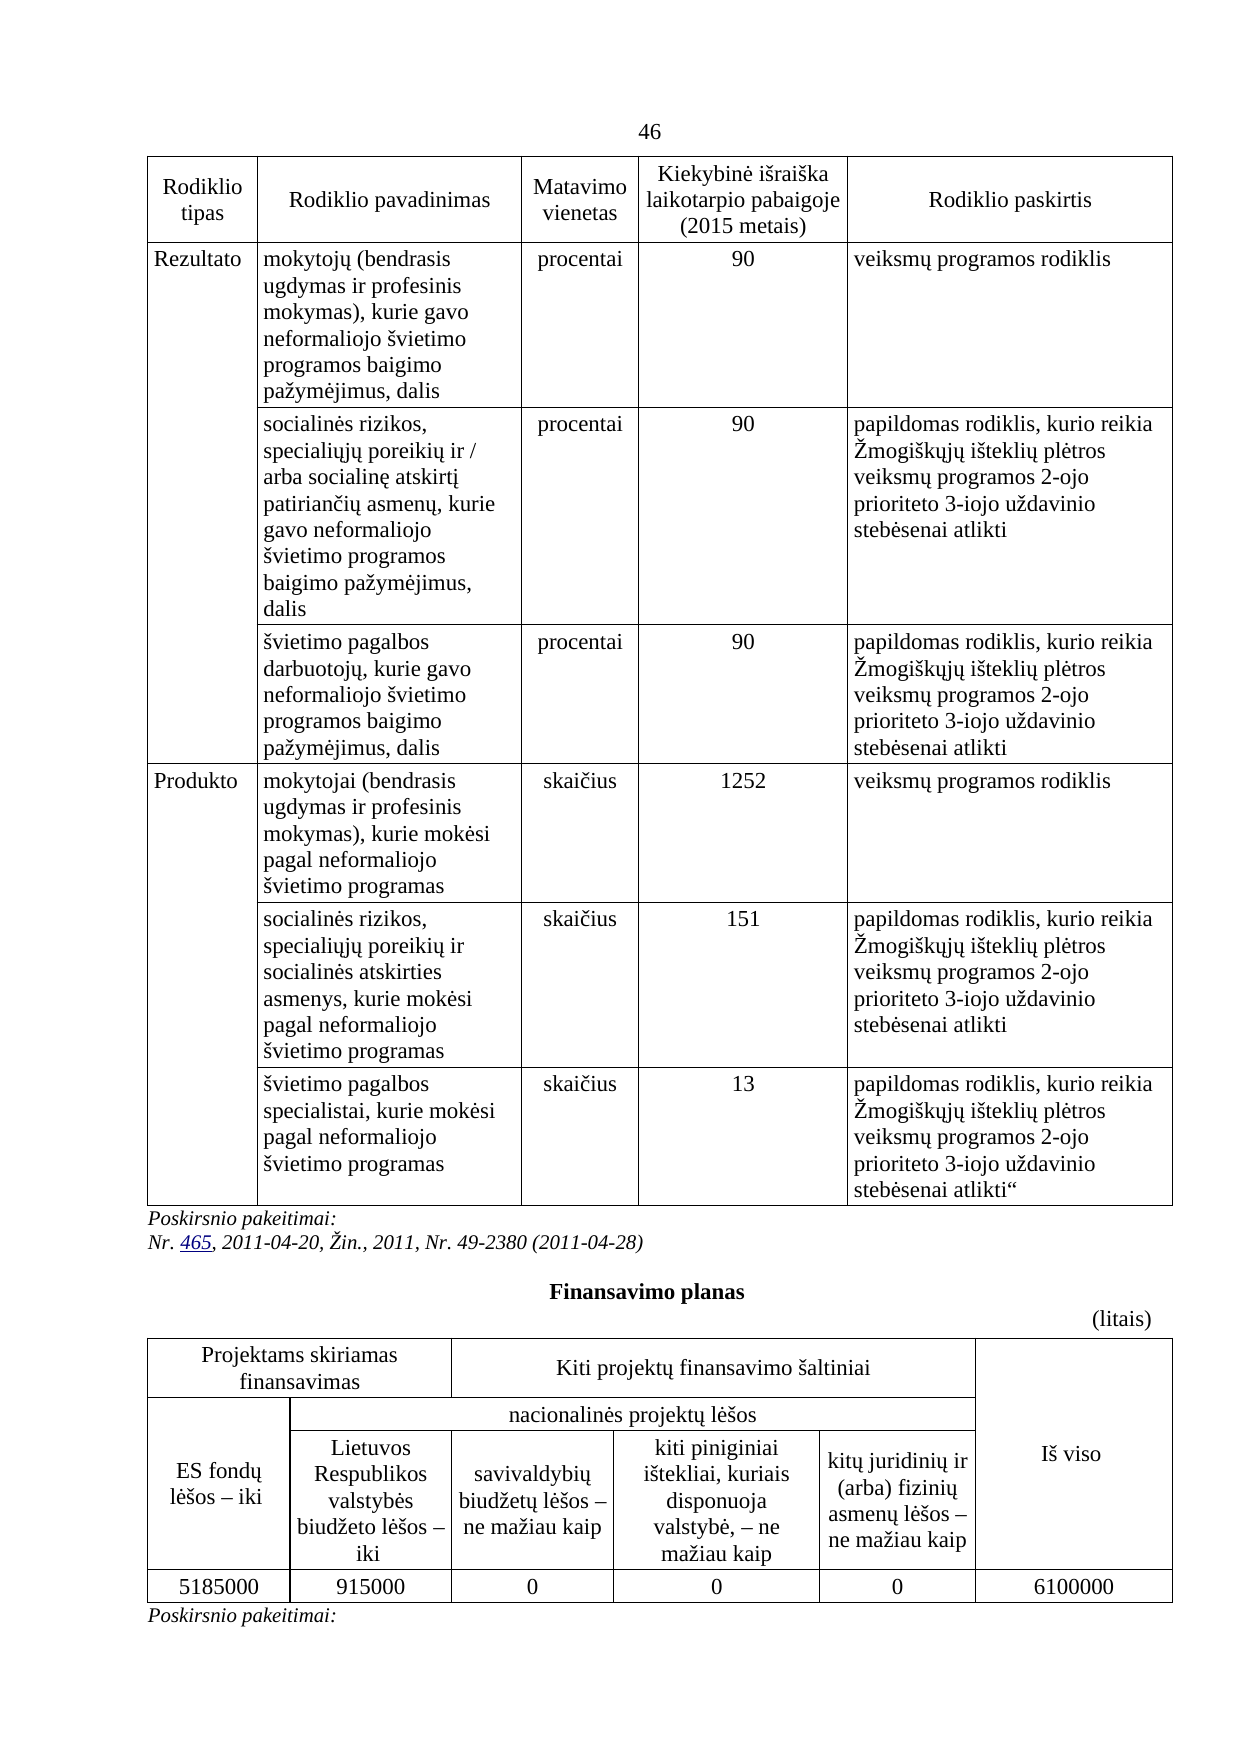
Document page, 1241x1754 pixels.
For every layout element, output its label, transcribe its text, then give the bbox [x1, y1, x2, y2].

table_cell papildomas rodiklis, kurio reikia Žmogiškųjų išteklių plėtros veiksmų programos 2-ojo prioriteto 3-iojo uždavinio stebėsenai atlikti [848, 625, 1172, 763]
table_cell 1252 [639, 764, 847, 902]
table_cell socialinės rizikos, specialiųjų poreikių ir socialinės atskirties asmenys, kurie mokėsi pagal neformaliojo švietimo programas [258, 903, 521, 1067]
table_cell procentai [522, 243, 638, 407]
table_cell švietimo pagalbos specialistai, kurie mokėsi pagal neformaliojo švietimo programas [258, 1068, 521, 1205]
table_header Matavimo vienetas [522, 157, 638, 242]
table_cell nacionalinės projektų lėšos [291, 1398, 975, 1430]
text Poskirsnio pakeitimai: [148, 1206, 1152, 1230]
table_header Rodiklio tipas [148, 157, 257, 242]
table_cell 0 [820, 1570, 975, 1602]
text Finansavimo planas [148, 1278, 1152, 1305]
table_cell socialinės rizikos, specialiųjų poreikių ir / arba socialinę atskirtį patiriančių asmenų, kurie gavo neformaliojo švietimo programos baigimo pažymėjimus, dalis [258, 408, 521, 624]
table_cell mokytojų (bendrasis ugdymas ir profesinis mokymas), kurie gavo neformaliojo švietimo programos baigimo pažymėjimus, dalis [258, 243, 521, 407]
table_header Kiekybinė išraiška laikotarpio pabaigoje (2015 metais) [639, 157, 847, 242]
table_cell skaičius [522, 1068, 638, 1205]
table_cell Rezultato [148, 243, 257, 763]
table_cell 0 [452, 1570, 613, 1602]
text Poskirsnio pakeitimai: [148, 1603, 1152, 1627]
table_cell mokytojai (bendrasis ugdymas ir profesinis mokymas), kurie mokėsi pagal neformaliojo švietimo programas [258, 764, 521, 902]
table_header Projektams skiriamas finansavimas [148, 1339, 451, 1397]
table_cell kiti piniginiai ištekliai, kuriais disponuoja valstybė, – ne mažiau kaip [614, 1431, 819, 1569]
table_cell veiksmų programos rodiklis [848, 243, 1172, 407]
table_cell 90 [639, 408, 847, 624]
table_header Iš viso [976, 1339, 1172, 1569]
table_header Rodiklio paskirtis [848, 157, 1172, 242]
table_cell ES fondų lėšos – iki [148, 1398, 289, 1569]
table_cell papildomas rodiklis, kurio reikia Žmogiškųjų išteklių plėtros veiksmų programos 2-ojo prioriteto 3-iojo uždavinio stebėsenai atlikti“ [848, 1068, 1172, 1205]
table_cell 90 [639, 243, 847, 407]
table_cell veiksmų programos rodiklis [848, 764, 1172, 902]
table_cell Lietuvos Respublikos valstybės biudžeto lėšos – iki [291, 1431, 451, 1569]
table_cell procentai [522, 408, 638, 624]
table_cell skaičius [522, 764, 638, 902]
table_cell 151 [639, 903, 847, 1067]
table_cell savivaldybių biudžetų lėšos – ne mažiau kaip [452, 1431, 613, 1569]
text (litais) [148, 1305, 1152, 1331]
table_cell 915000 [291, 1570, 451, 1602]
table_cell 13 [639, 1068, 847, 1205]
table_cell 0 [614, 1570, 819, 1602]
table_cell papildomas rodiklis, kurio reikia Žmogiškųjų išteklių plėtros veiksmų programos 2-ojo prioriteto 3-iojo uždavinio stebėsenai atlikti [848, 903, 1172, 1067]
text Nr. 465, 2011-04-20, Žin., 2011, Nr. 49-2380 (2011-04-28) [148, 1230, 1152, 1254]
table_cell 5185000 [148, 1570, 289, 1602]
table_cell 6100000 [976, 1570, 1172, 1602]
table_cell 90 [639, 625, 847, 763]
table_cell švietimo pagalbos darbuotojų, kurie gavo neformaliojo švietimo programos baigimo pažymėjimus, dalis [258, 625, 521, 763]
table_header Kiti projektų finansavimo šaltiniai [452, 1339, 975, 1397]
table_cell Produkto [148, 764, 257, 1205]
table_cell procentai [522, 625, 638, 763]
table_cell papildomas rodiklis, kurio reikia Žmogiškųjų išteklių plėtros veiksmų programos 2-ojo prioriteto 3-iojo uždavinio stebėsenai atlikti [848, 408, 1172, 624]
table_header Rodiklio pavadinimas [258, 157, 521, 242]
table_cell skaičius [522, 903, 638, 1067]
table_cell kitų juridinių ir (arba) fizinių asmenų lėšos – ne mažiau kaip [820, 1431, 975, 1569]
